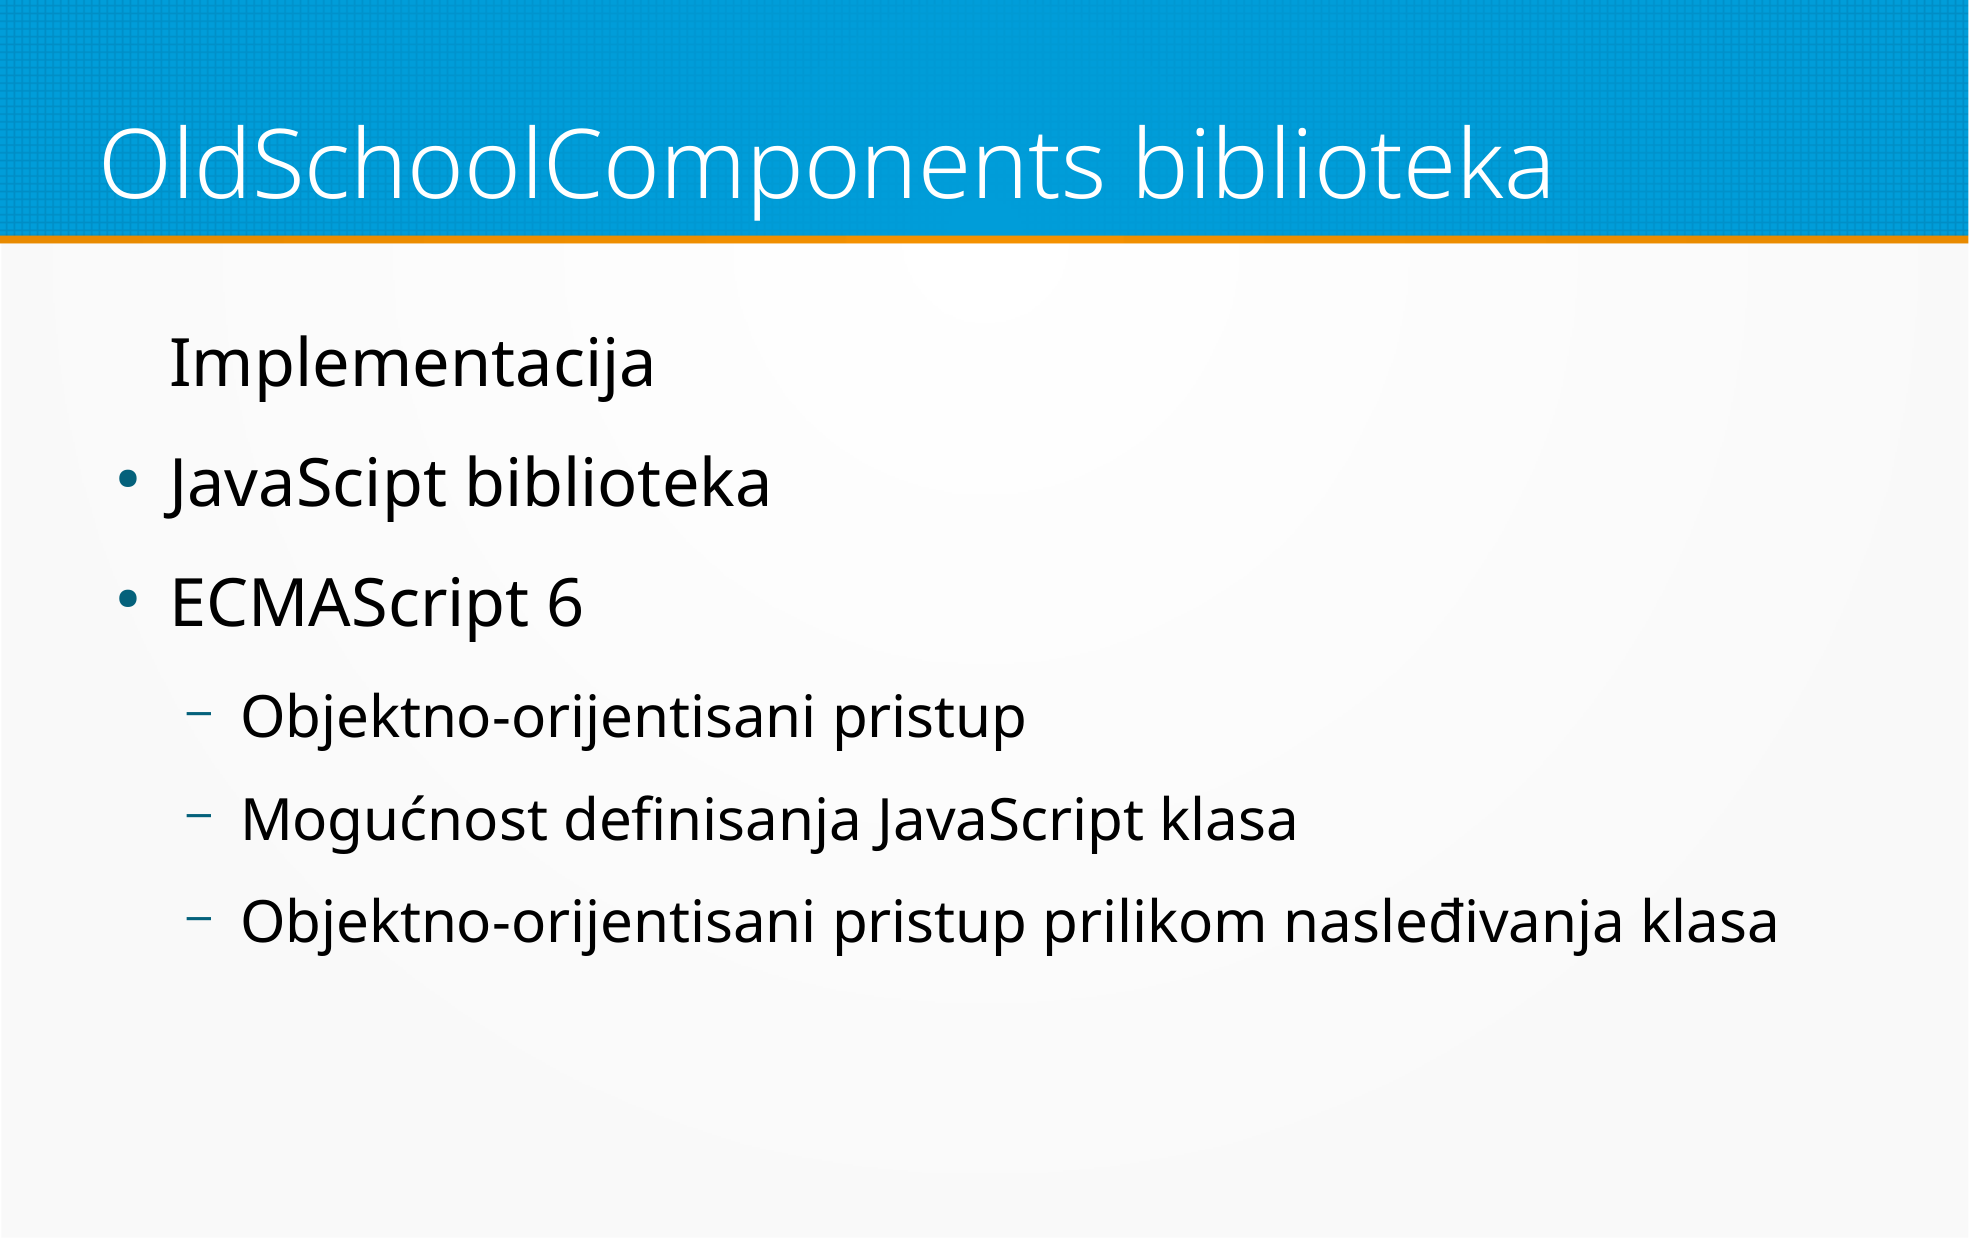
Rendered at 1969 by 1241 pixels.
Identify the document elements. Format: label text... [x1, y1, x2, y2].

picture [0, 236, 1969, 1241]
list Implementacija JavaScipt biblioteka ECMAScript 6 Objektno-orijentisani pristup Mogućnost definisanja JavaScript klasa Objektno-orijentisani pristup prilikom nasleđivanja klasa [98, 315, 1861, 1081]
title OldSchoolComponents biblioteka [98, 19, 1870, 227]
